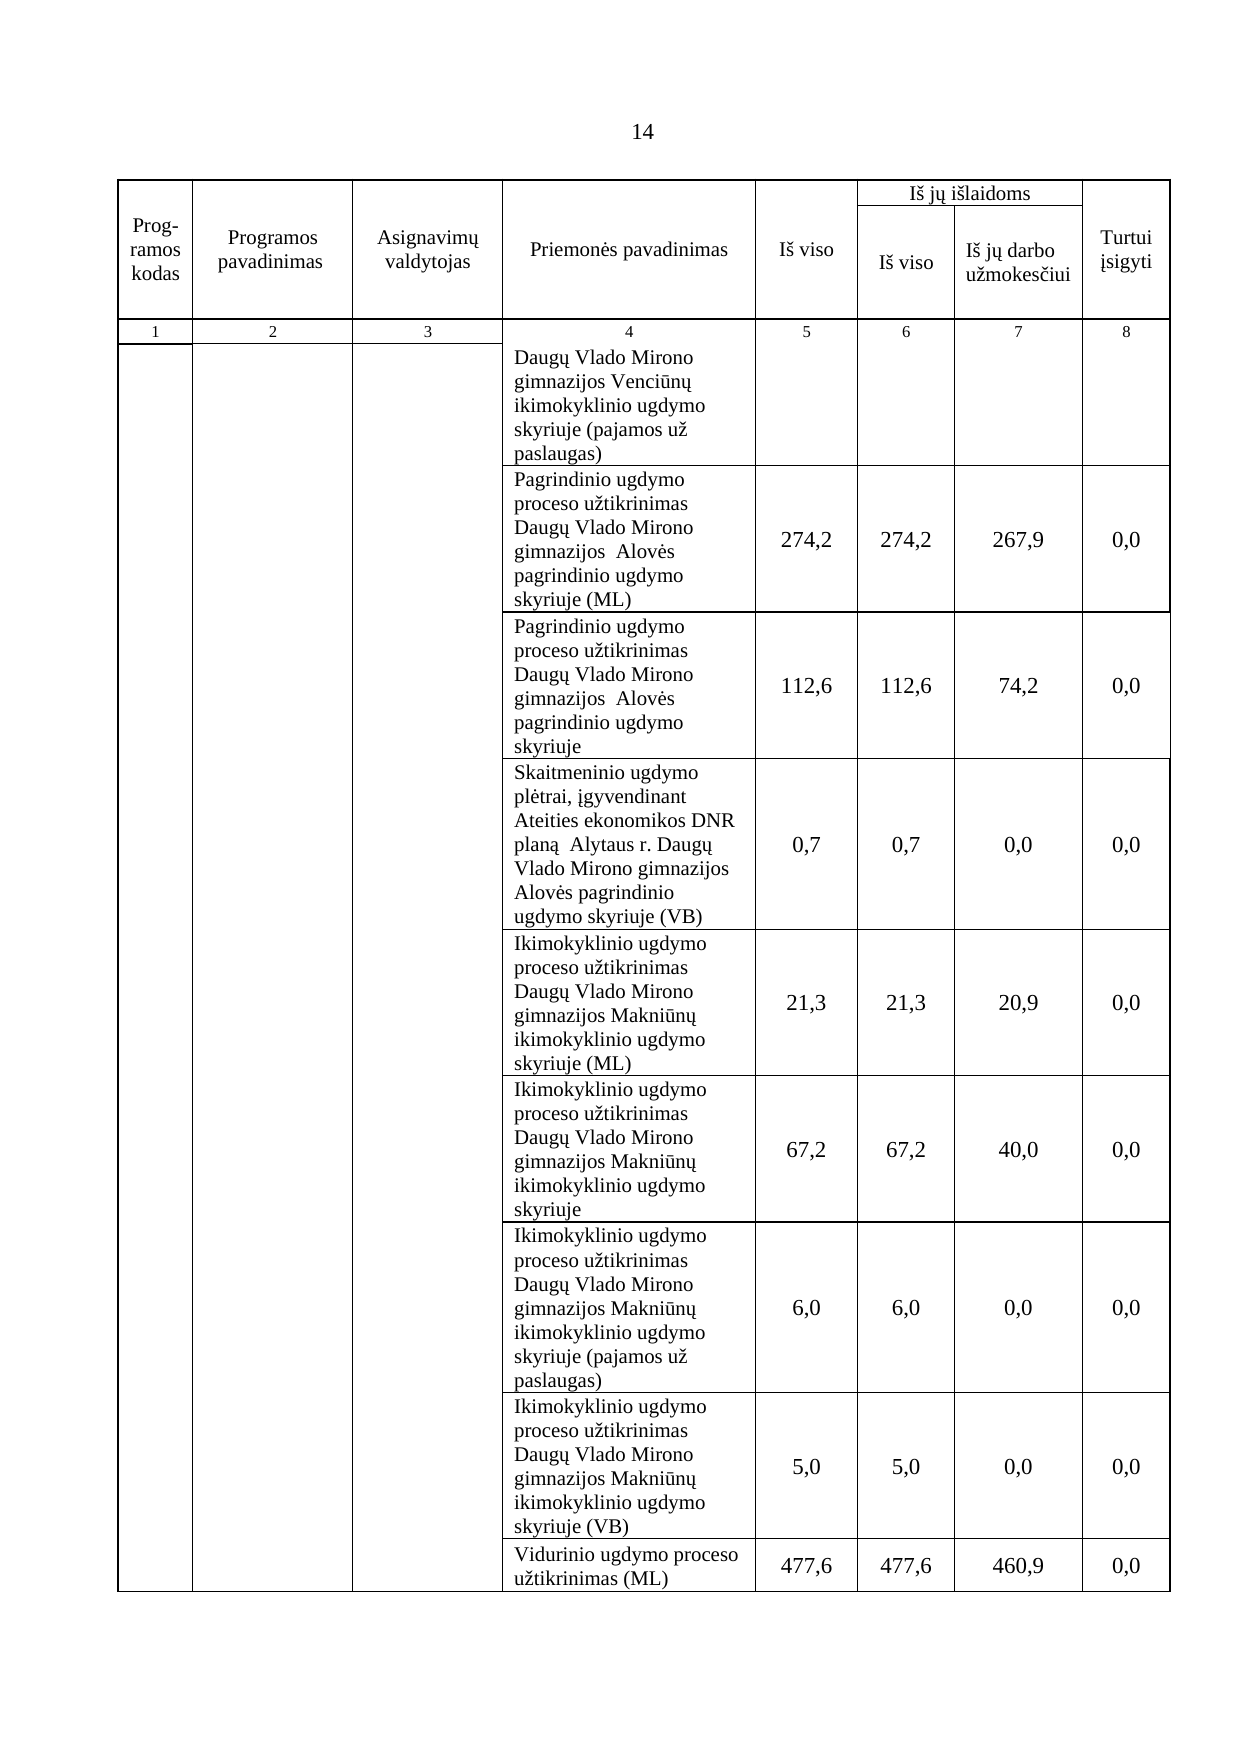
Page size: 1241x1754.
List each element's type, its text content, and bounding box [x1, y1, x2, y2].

table_cell [858, 343, 954, 465]
table_cell 460,9 [955, 1539, 1082, 1591]
table_cell Pagrindinio ugdymo proceso užtikrinimas Daugų Vlado Mirono gimnazijos Alovės pagrindinio ugdymo skyriuje (ML) [503, 466, 755, 611]
table_cell 0,0 [1083, 930, 1169, 1075]
table_cell 20,9 [955, 930, 1082, 1075]
table_cell 0,0 [1083, 759, 1169, 928]
table_cell [955, 343, 1082, 465]
table_cell 6 [858, 320, 954, 343]
table_cell Skaitmeninio ugdymo plėtrai, įgyvendinant Ateities ekonomikos DNR planą Alytaus r. Daugų Vlado Mirono gimnazijos Alovės pagrindinio ugdymo skyriuje (VB) [503, 759, 755, 928]
table_cell 274,2 [858, 466, 954, 611]
table_cell [353, 344, 502, 1591]
table_cell 0,0 [955, 1393, 1082, 1538]
table_cell 0,0 [1083, 1076, 1169, 1221]
table_cell [119, 345, 192, 1591]
table_cell 4 [503, 320, 755, 343]
table_cell 8 [1083, 320, 1169, 343]
table_header Prog-ramos kodas [119, 181, 192, 318]
table_cell Ikimokyklinio ugdymo proceso užtikrinimas Daugų Vlado Mirono gimnazijos Makniūnų ikimokyklinio ugdymo skyriuje (ML) [503, 930, 755, 1075]
table_cell 1 [119, 320, 192, 343]
table_cell Daugų Vlado Mirono gimnazijos Venciūnų ikimokyklinio ugdymo skyriuje (pajamos už paslaugas) [503, 343, 755, 465]
table_cell 21,3 [756, 930, 857, 1075]
table_cell 40,0 [955, 1076, 1082, 1221]
table_cell 0,0 [955, 759, 1082, 928]
table_cell Pagrindinio ugdymo proceso užtikrinimas Daugų Vlado Mirono gimnazijos Alovės pagrindinio ugdymo skyriuje [503, 613, 755, 758]
table_cell [1083, 343, 1169, 465]
table_cell Ikimokyklinio ugdymo proceso užtikrinimas Daugų Vlado Mirono gimnazijos Makniūnų ikimokyklinio ugdymo skyriuje (pajamos už paslaugas) [503, 1223, 755, 1392]
table_header Programos pavadinimas [193, 181, 352, 318]
table_cell 67,2 [756, 1076, 857, 1221]
table_cell 3 [353, 320, 502, 343]
table_cell 0,7 [858, 759, 954, 928]
table_cell 274,2 [756, 466, 857, 611]
table_header Iš viso [756, 181, 857, 318]
table_header Turtui įsigyti [1083, 181, 1169, 318]
table_cell 5 [756, 320, 857, 343]
table_cell 0,0 [1083, 613, 1170, 758]
table_cell 0,0 [955, 1223, 1082, 1392]
table_cell 5,0 [756, 1393, 857, 1538]
table_cell Ikimokyklinio ugdymo proceso užtikrinimas Daugų Vlado Mirono gimnazijos Makniūnų ikimokyklinio ugdymo skyriuje (VB) [503, 1393, 755, 1538]
table_cell 112,6 [756, 613, 857, 758]
table_header Priemonės pavadinimas [503, 181, 755, 318]
table_cell 477,6 [756, 1539, 857, 1591]
table_cell 6,0 [858, 1223, 954, 1392]
table_cell 477,6 [858, 1539, 954, 1591]
table_cell [756, 343, 857, 465]
table_cell 0,0 [1083, 1539, 1169, 1591]
table_cell Ikimokyklinio ugdymo proceso užtikrinimas Daugų Vlado Mirono gimnazijos Makniūnų ikimokyklinio ugdymo skyriuje [503, 1076, 755, 1221]
table_cell 2 [193, 320, 352, 343]
table_cell 0,0 [1083, 466, 1169, 611]
table_header Asignavimų valdytojas [353, 181, 502, 318]
table_cell 112,6 [858, 613, 954, 758]
table_cell 0,0 [1083, 1223, 1169, 1392]
table_cell 0,7 [756, 759, 857, 928]
table_header Iš jų išlaidoms [858, 181, 1082, 205]
table_cell 74,2 [955, 613, 1082, 758]
table_cell [193, 344, 352, 1591]
table_cell 7 [955, 320, 1082, 343]
table_cell 6,0 [756, 1223, 857, 1392]
table_cell Iš jų darbo užmokesčiui [955, 206, 1082, 318]
table_cell 21,3 [858, 930, 954, 1075]
table_cell Iš viso [858, 206, 954, 318]
table_cell Vidurinio ugdymo proceso užtikrinimas (ML) [503, 1539, 755, 1591]
table_cell 5,0 [858, 1393, 954, 1538]
table_cell 267,9 [955, 466, 1082, 611]
table_cell 67,2 [858, 1076, 954, 1221]
table_cell 0,0 [1083, 1393, 1169, 1538]
